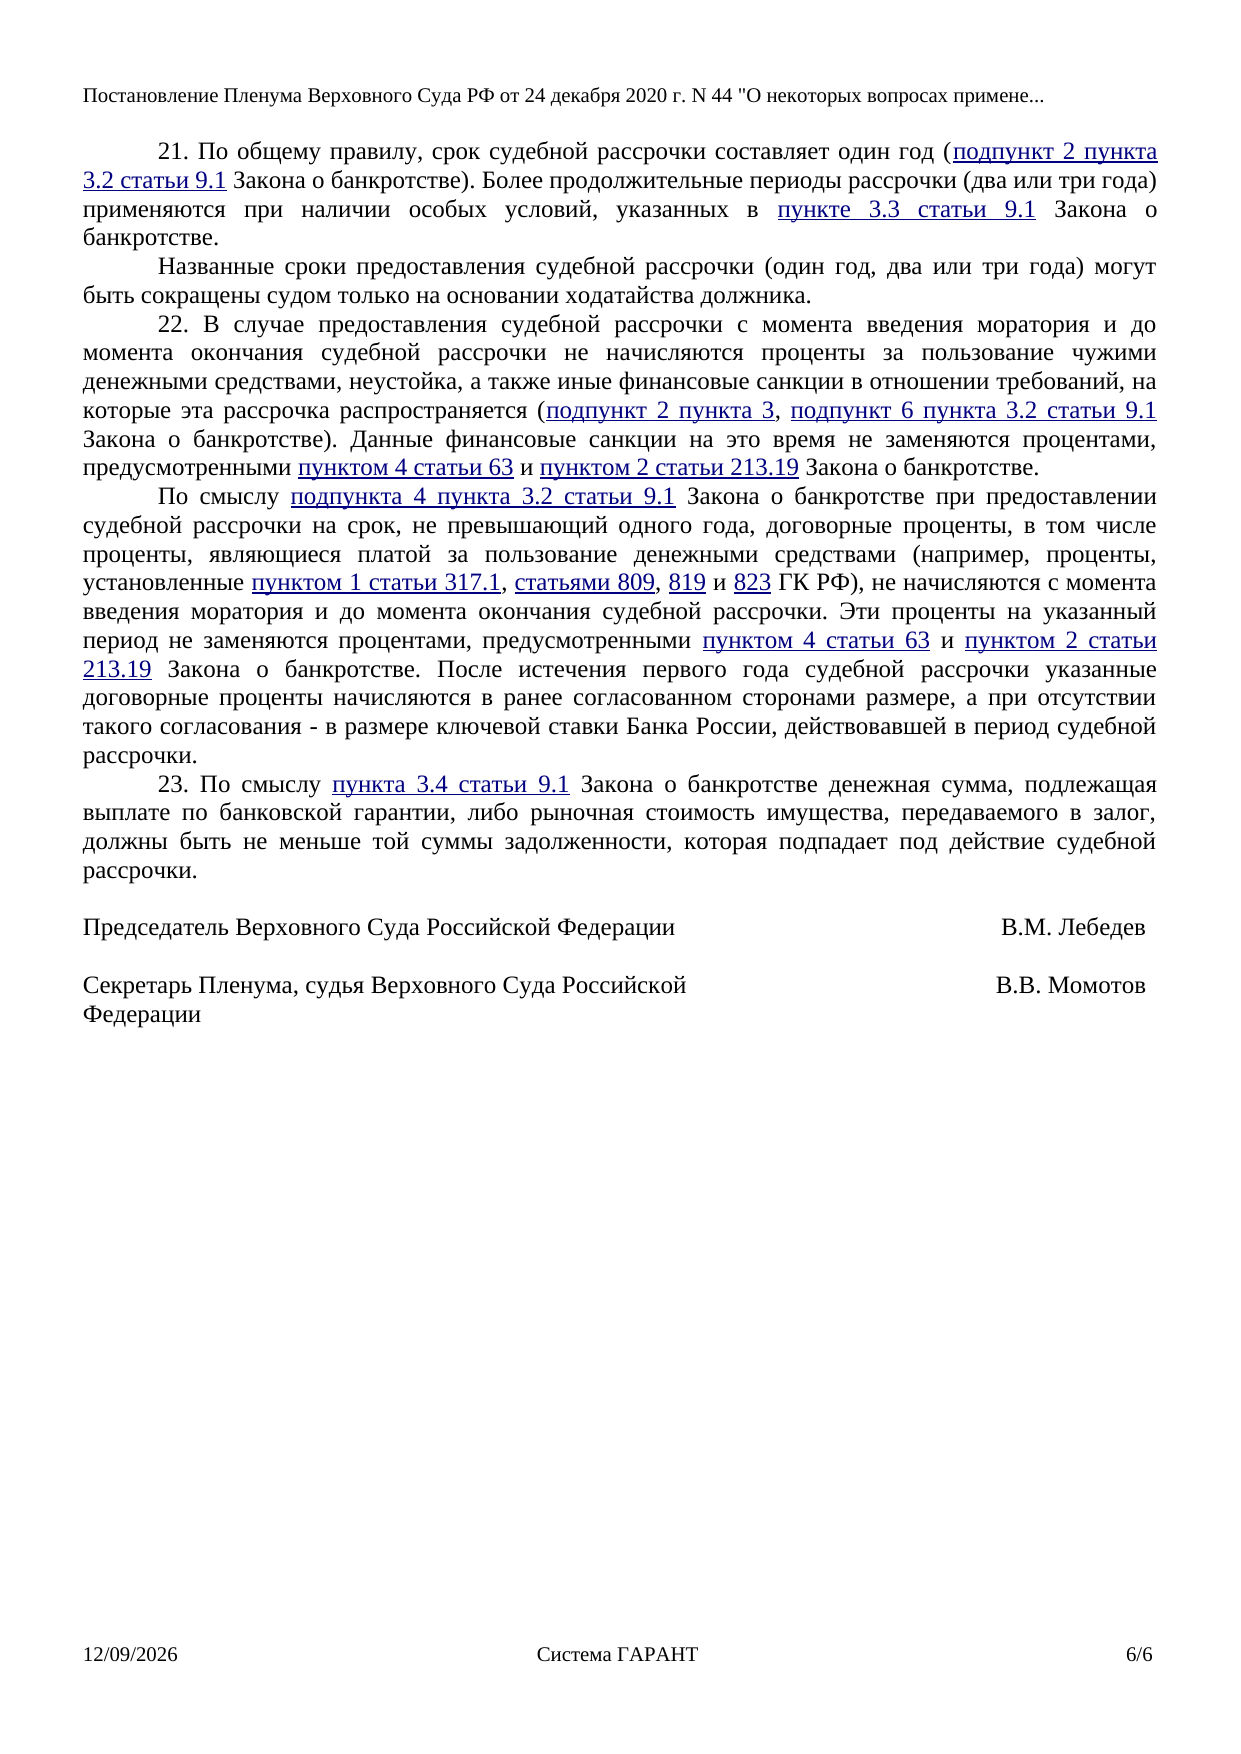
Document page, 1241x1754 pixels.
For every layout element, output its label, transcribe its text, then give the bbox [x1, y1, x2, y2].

text Названные сроки предоставления судебной рассрочки (один год, два или три года) могут быть сокращены судом только на основании ходатайства должника. [83, 251, 1157, 309]
table_header Председатель Верховного Суда Российской Федерации [83, 913, 791, 941]
text По смыслу подпункта 4 пункта 3.2 статьи 9.1 Закона о банкротстве при предоставлении судебной рассрочки на срок, не превышающий одного года, договорные проценты, в том числе проценты, являющиеся платой за пользование денежными средствами (например, проценты, установленные пунктом 1 статьи 317.1, статьями 809, 819 и 823 ГК РФ), не начисляются с момента введения моратория и до момента окончания судебной рассрочки. Эти проценты на указанный период не заменяются процентами, предусмотренными пунктом 4 статьи 63 и пунктом 2 статьи 213.19 Закона о банкротстве. После истечения первого года судебной рассрочки указанные договорные проценты начисляются в ранее согласованном сторонами размере, а при отсутствии такого согласования - в размере ключевой ставки Банка России, действовавшей в период судебной рассрочки. [83, 481, 1157, 769]
text 21. По общему правилу, срок судебной рассрочки составляет один год (подпункт 2 пункта 3.2 статьи 9.1 Закона о банкротстве). Более продолжительные периоды рассрочки (два или три года) применяются при наличии особых условий, указанных в пункте 3.3 статьи 9.1 Закона о банкротстве. [83, 136, 1157, 251]
table_header В.М. Лебедев [791, 913, 1146, 941]
table_header Секретарь Пленума, судья Верховного Суда Российской Федерации [83, 970, 791, 1027]
text 22. В случае предоставления судебной рассрочки с момента введения моратория и до момента окончания судебной рассрочки не начисляются проценты за пользование чужими денежными средствами, неустойка, а также иные финансовые санкции в отношении требований, на которые эта рассрочка распространяется (подпункт 2 пункта 3, подпункт 6 пункта 3.2 статьи 9.1 Закона о банкротстве). Данные финансовые санкции на это время не заменяются процентами, предусмотренными пунктом 4 статьи 63 и пунктом 2 статьи 213.19 Закона о банкротстве. [83, 309, 1157, 481]
table_header В.В. Момотов [791, 970, 1146, 1027]
text 23. По смыслу пункта 3.4 статьи 9.1 Закона о банкротстве денежная сумма, подлежащая выплате по банковской гарантии, либо рыночная стоимость имущества, передаваемого в залог, должны быть не меньше той суммы задолженности, которая подпадает под действие судебной рассрочки. [83, 769, 1157, 884]
